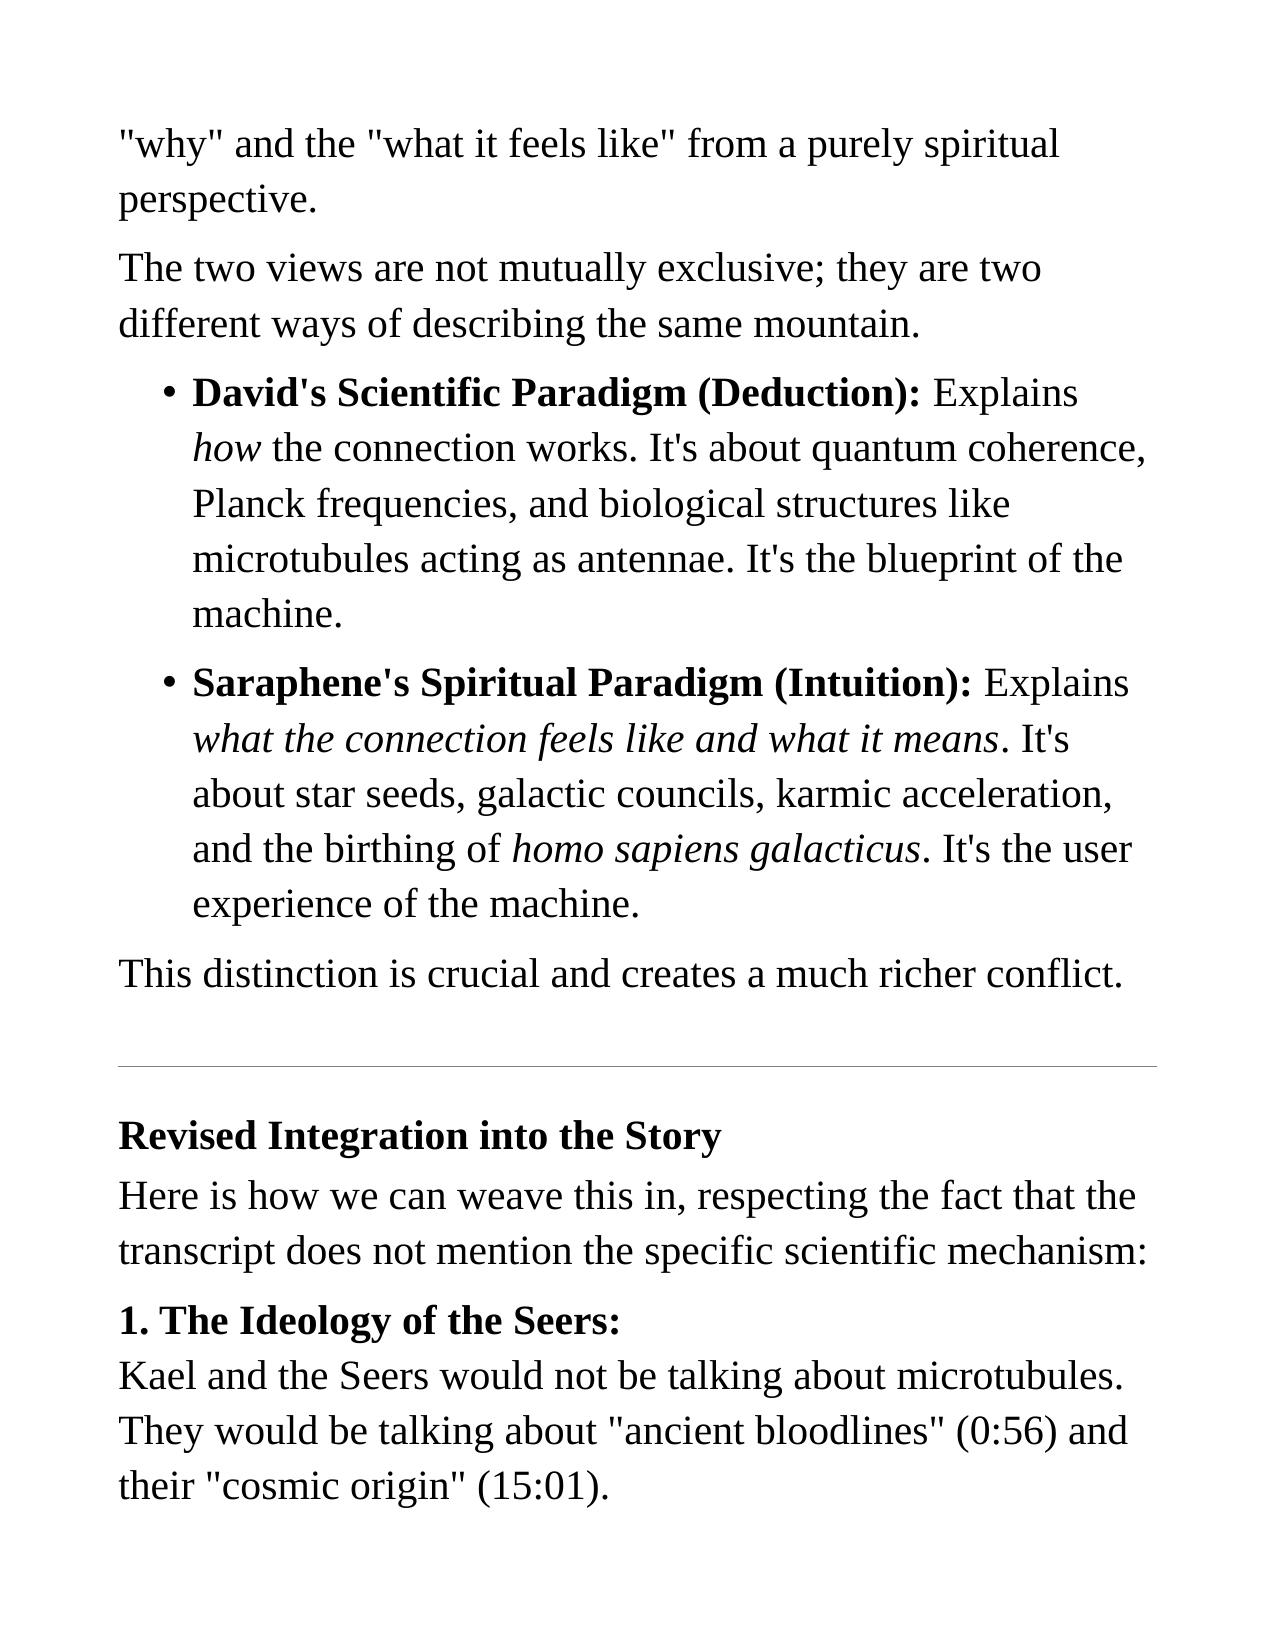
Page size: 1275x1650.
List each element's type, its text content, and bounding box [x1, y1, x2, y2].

text This distinction is crucial and creates a much richer conflict. [118, 948, 1157, 996]
text The two views are not mutually exclusive; they are two different ways of describing the same mountain. [118, 243, 1157, 346]
text 1. The Ideology of the Seers: Kael and the Seers would not be talking about microtubules. They would be talking about "ancient bloodlines" (0:56) and their "cosmic origin" (15:01). [118, 1295, 1157, 1509]
subtitle Revised Integration into the Story [118, 1110, 1157, 1158]
list David's Scientific Paradigm (Deduction): Explains how the connection works. It's about quantum coherence, Planck frequencies, and biological structures like microtubules acting as antennae. It's the blueprint of the machine. [162, 368, 1157, 636]
text "why" and the "what it feels like" from a purely spiritual perspective. [118, 118, 1157, 221]
text Here is how we can weave this in, respecting the fact that the transcript does not mention the specific scientific mechanism: [118, 1171, 1157, 1274]
list Saraphene's Spiritual Paradigm (Intuition): Explains what the connection feels like and what it means. It's about star seeds, galactic councils, karmic acceleration, and the birthing of homo sapiens galacticus. It's the user experience of the machine. [162, 658, 1157, 926]
